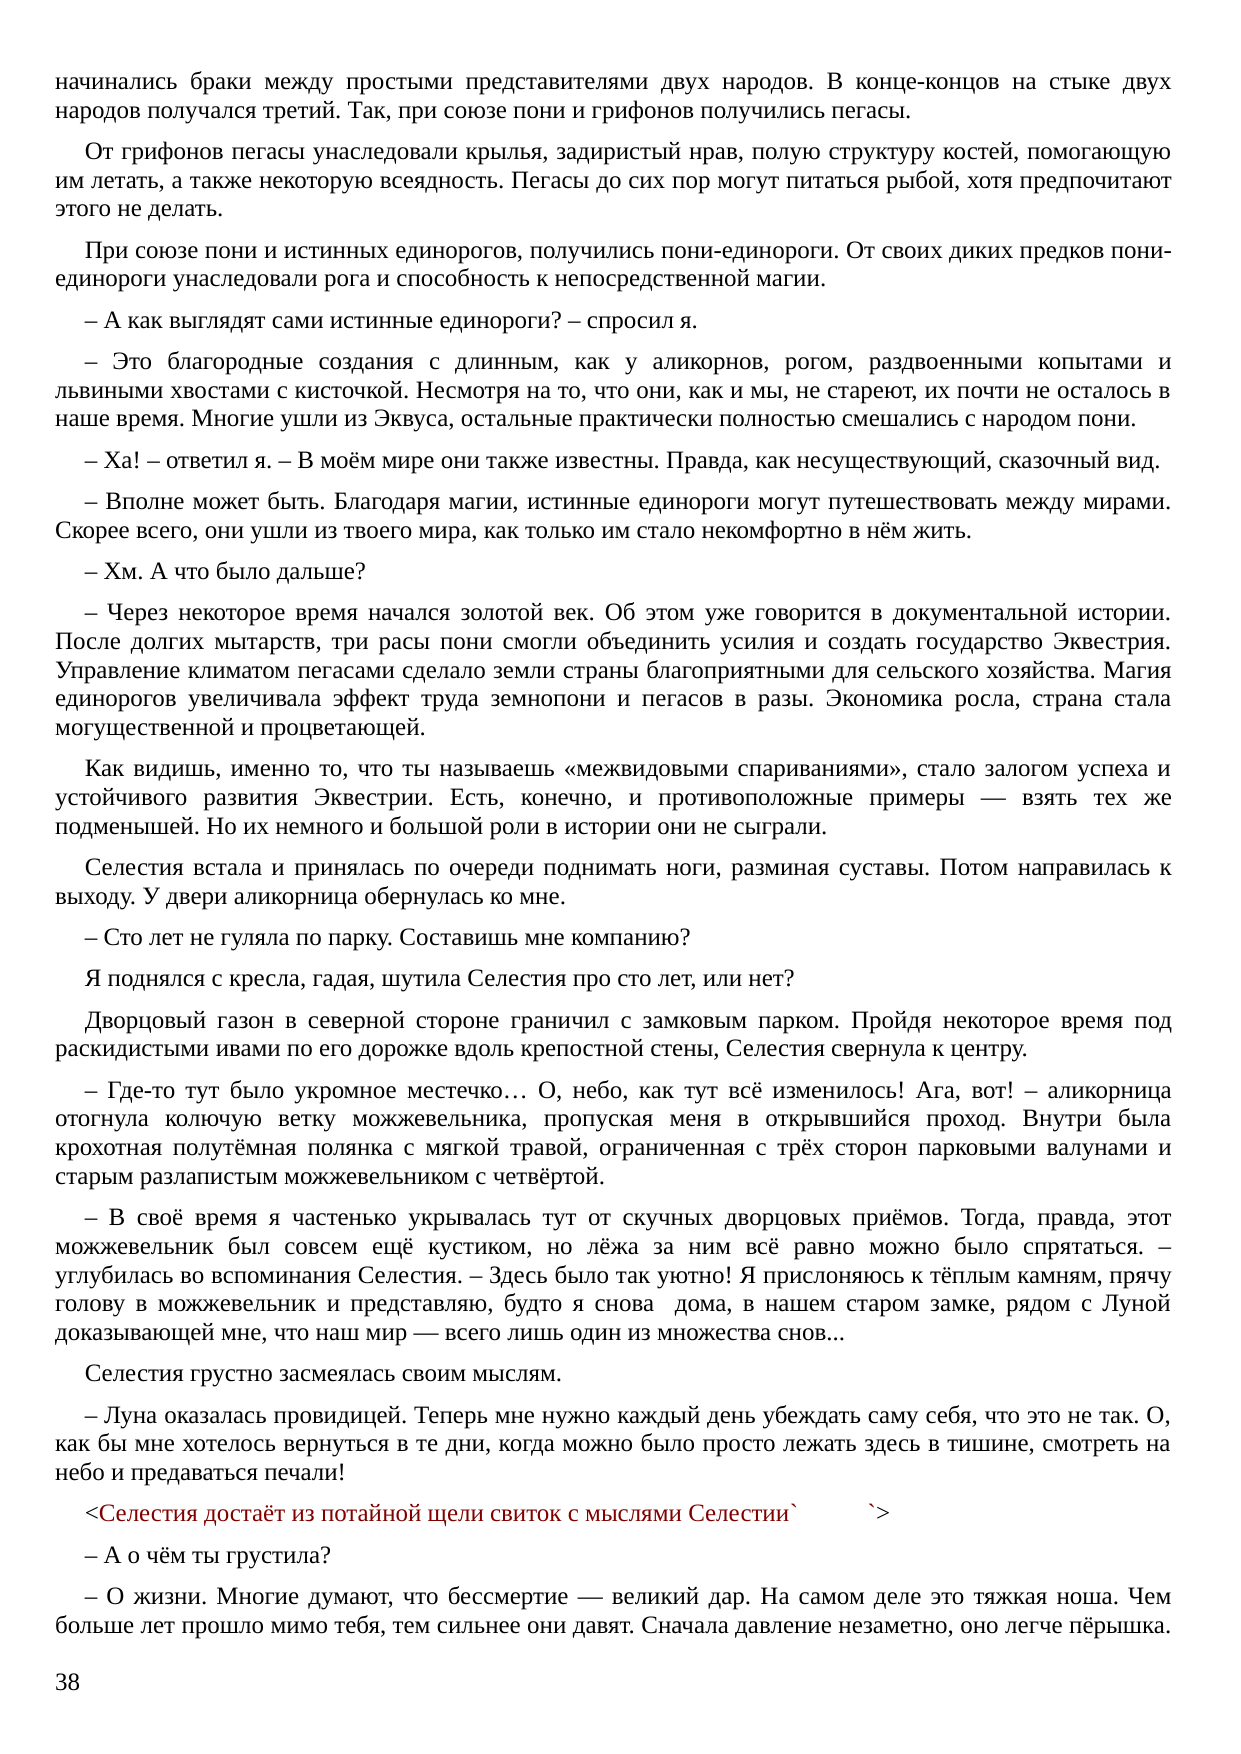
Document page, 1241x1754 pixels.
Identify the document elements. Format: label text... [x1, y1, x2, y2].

text <Селестия достаёт из потайной щели свиток с мыслями Селестии` `> [55, 1498, 1173, 1527]
text – Где-то тут было укромное местечко… О, небо, как тут всё изменилось! Ага, вот! – аликорница отогнула колючую ветку можжевельника, пропуская меня в открывшийся проход. Внутри была крохотная полутёмная полянка с мягкой травой, ограниченная с трёх сторон парковыми валунами и старым разлапистым можжевельником с четвёртой. [55, 1075, 1173, 1190]
text Как видишь, именно то, что ты называешь «межвидовыми спариваниями», стало залогом успеха и устойчивого развития Эквестрии. Есть, конечно, и противоположные примеры — взять тех же подменышей. Но их немного и большой роли в истории они не сыграли. [55, 753, 1173, 840]
text Дворцовый газон в северной стороне граничил с замковым парком. Пройдя некоторое время под раскидистыми ивами по его дорожке вдоль крепостной стены, Селестия свернула к центру. [55, 1005, 1173, 1062]
text – Через некоторое время начался золотой век. Об этом уже говорится в документальной истории. После долгих мытарств, три расы пони смогли объединить усилия и создать государство Эквестрия. Управление климатом пегасами сделало земли страны благоприятными для сельского хозяйства. Магия единорогов увеличивала эффект труда земнопони и пегасов в разы. Экономика росла, страна стала могущественной и процветающей. [55, 597, 1173, 741]
text – Ха! – ответил я. – В моём мире они также известны. Правда, как несуществующий, сказочный вид. [55, 445, 1173, 473]
text – Это благородные создания с длинным, как у аликорнов, рогом, раздвоенными копытами и львиными хвостами с кисточкой. Несмотря на то, что они, как и мы, не стареют, их почти не осталось в наше время. Многие ушли из Эквуса, остальные практически полностью смешались с народом пони. [55, 346, 1173, 432]
text – О жизни. Многие думают, что бессмертие — великий дар. На самом деле это тяжкая ноша. Чем больше лет прошло мимо тебя, тем сильнее они давят. Сначала давление незаметно, оно легче пёрышка. [55, 1581, 1173, 1638]
text – В своё время я частенько укрывалась тут от скучных дворцовых приёмов. Тогда, правда, этот можжевельник был совсем ещё кустиком, но лёжа за ним всё равно можно было спрятаться. – углубилась во вспоминания Селестия. – Здесь было так уютно! Я прислоняюсь к тёплым камням, прячу голову в можжевельник и представляю, будто я снова дома, в нашем старом замке, рядом с Луной доказывающей мне, что наш мир — всего лишь один из множества снов... [55, 1202, 1173, 1346]
text – Сто лет не гуляла по парку. Составишь мне компанию? [55, 922, 1173, 951]
text От грифонов пегасы унаследовали крылья, задиристый нрав, полую структуру костей, помогающую им летать, а также некоторую всеядность. Пегасы до сих пор могут питаться рыбой, хотя предпочитают этого не делать. [55, 136, 1173, 222]
text – Вполне может быть. Благодаря магии, истинные единороги могут путешествовать между мирами. Скорее всего, они ушли из твоего мира, как только им стало некомфортно в нём жить. [55, 486, 1173, 543]
text – Хм. А что было дальше? [55, 556, 1173, 585]
text Селестия встала и принялась по очереди поднимать ноги, разминая суставы. Потом направилась к выходу. У двери аликорница обернулась ко мне. [55, 852, 1173, 910]
text начинались браки между простыми представителями двух народов. В конце-концов на стыке двух народов получался третий. Так, при союзе пони и грифонов получились пегасы. [55, 66, 1173, 123]
text – А о чём ты грустила? [55, 1540, 1173, 1568]
text – Луна оказалась провидицей. Теперь мне нужно каждый день убеждать саму себя, что это не так. О, как бы мне хотелось вернуться в те дни, когда можно было просто лежать здесь в тишине, смотреть на небо и предаваться печали! [55, 1400, 1173, 1486]
text При союзе пони и истинных единорогов, получились пони-единороги. От своих диких предков пони-единороги унаследовали рога и способность к непосредственной магии. [55, 235, 1173, 292]
text Селестия грустно засмеялась своим мыслям. [55, 1358, 1173, 1387]
text Я поднялся с кресла, гадая, шутила Селестия про сто лет, или нет? [55, 963, 1173, 992]
text – А как выглядят сами истинные единороги? – спросил я. [55, 305, 1173, 333]
